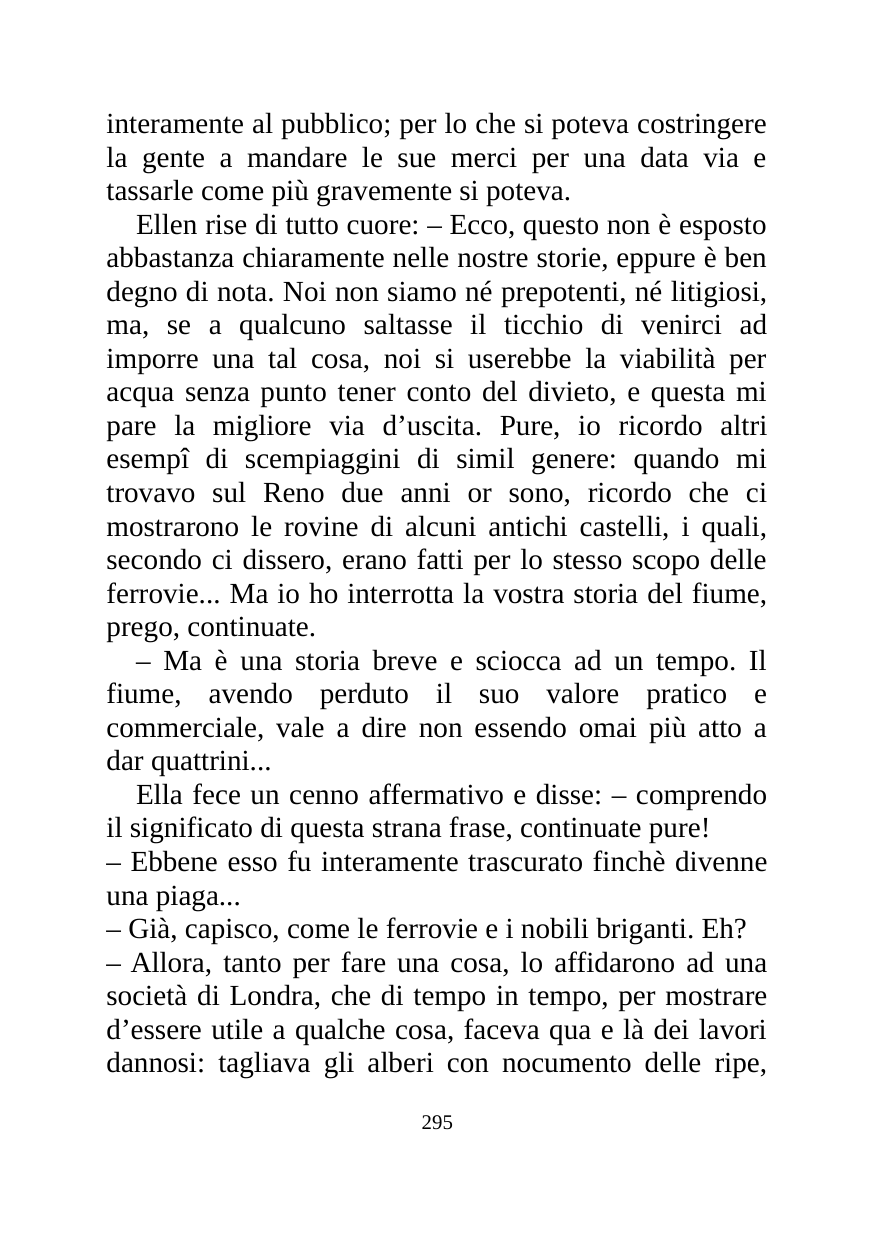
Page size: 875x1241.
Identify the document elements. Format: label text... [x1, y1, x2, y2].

text Ella fece un cenno affermativo e disse: – comprendo il significato di questa strana frase, continuate pure! [106, 777, 768, 844]
text interamente al pubblico; per lo che si poteva costringere la gente a mandare le sue merci per una data via e tassarle come più gravemente si poteva. [106, 106, 768, 207]
text Ellen rise di tutto cuore: – Ecco, questo non è esposto abbastanza chiaramente nelle nostre storie, eppure è ben degno di nota. Noi non siamo né prepotenti, né litigiosi, ma, se a qualcuno saltasse il ticchio di venirci ad imporre una tal cosa, noi si userebbe la viabilità per acqua senza punto tener conto del divieto, e questa mi pare la migliore via d’uscita. Pure, io ricordo altri esempî di scempiaggini di simil genere: quando mi trovavo sul Reno due anni or sono, ricordo che ci mostrarono le rovine di alcuni antichi castelli, i quali, secondo ci dissero, erano fatti per lo stesso scopo delle ferrovie... Ma io ho interrotta la vostra storia del fiume, prego, continuate. [106, 207, 768, 643]
text – Ebbene esso fu interamente trascurato finchè divenne una piaga... [106, 844, 768, 911]
text – Già, capisco, come le ferrovie e i nobili briganti. Eh? [106, 911, 768, 945]
text – Ma è una storia breve e sciocca ad un tempo. Il fiume, avendo perduto il suo valore pratico e commerciale, vale a dire non essendo omai più atto a dar quattrini... [106, 643, 768, 777]
text – Allora, tanto per fare una cosa, lo affidarono ad una società di Londra, che di tempo in tempo, per mostrare d’essere utile a qualche cosa, faceva qua e là dei lavori dannosi: tagliava gli alberi con nocumento delle ripe, [106, 945, 768, 1079]
